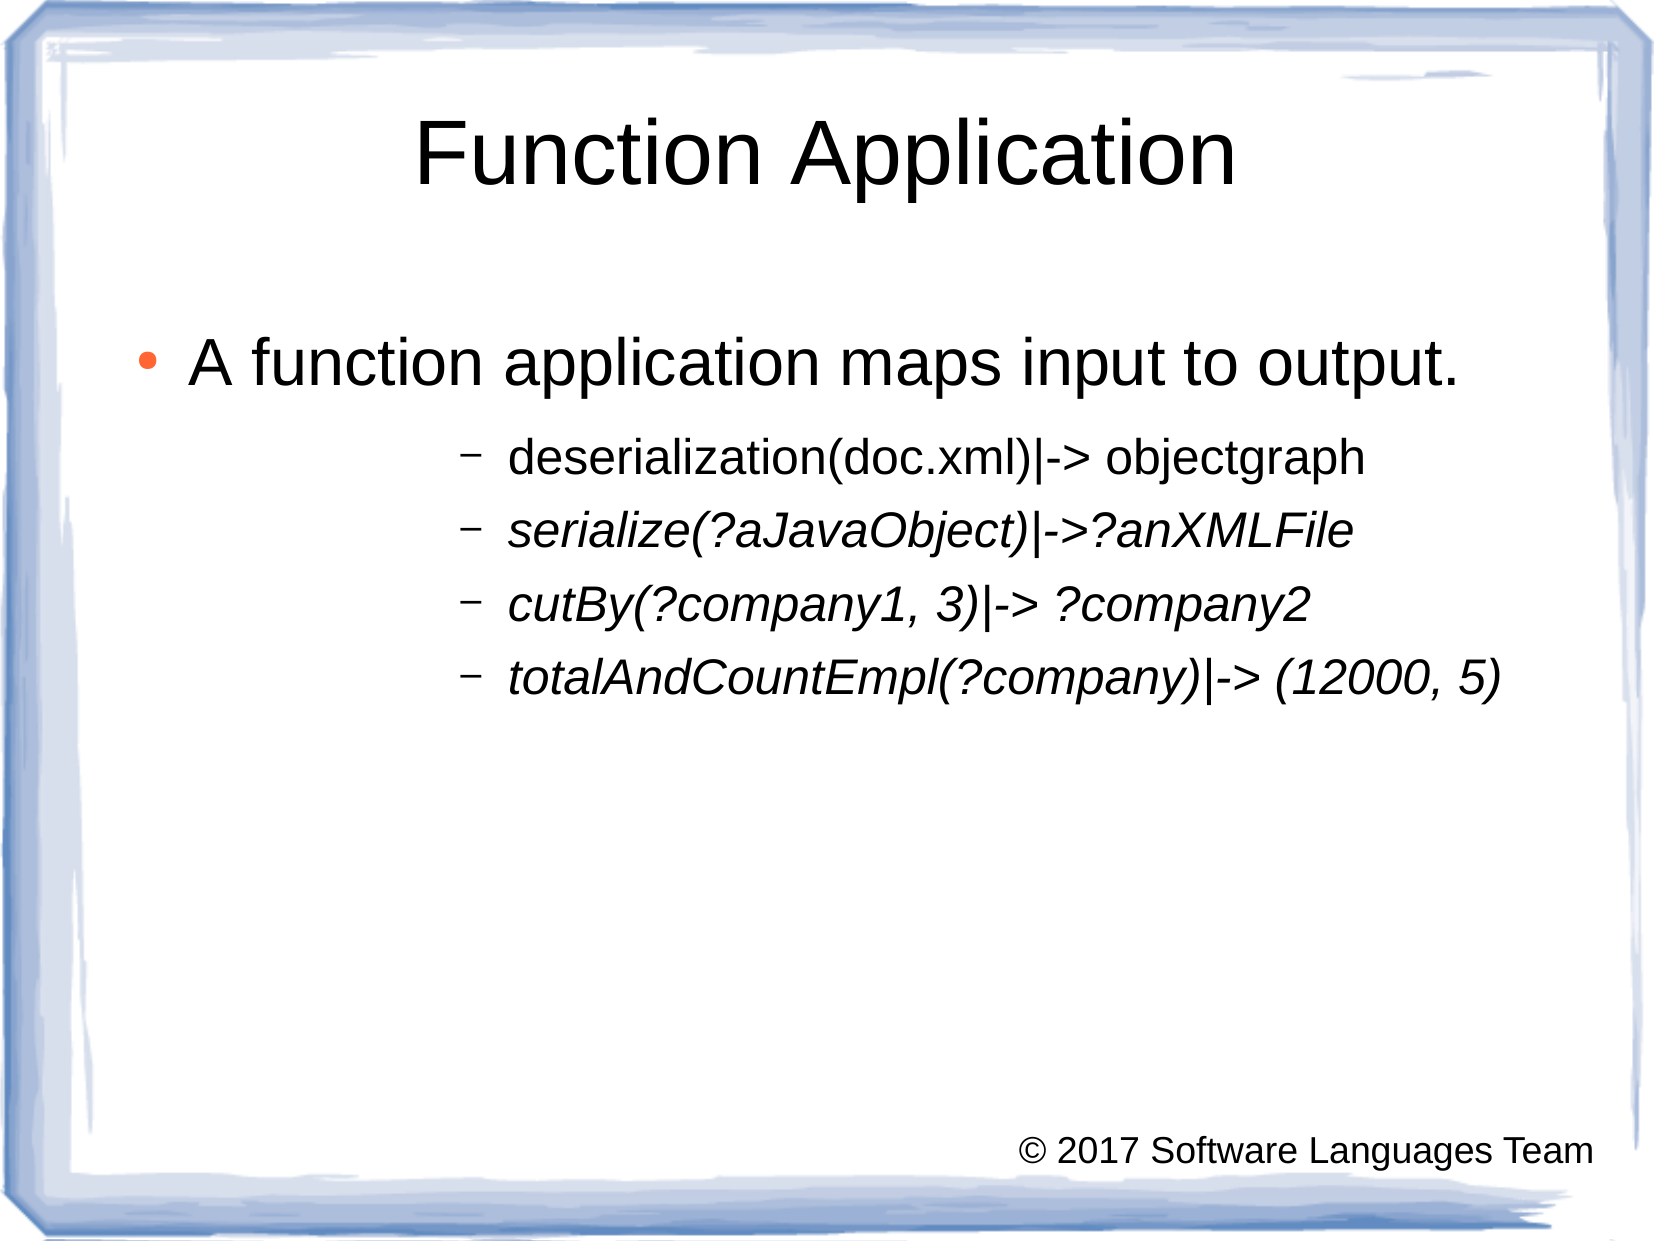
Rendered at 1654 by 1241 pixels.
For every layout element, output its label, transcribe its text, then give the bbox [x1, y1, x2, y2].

list A function application maps input to output. deserialization(doc.xml)|-> objectgraph serialize(?aJavaObject)|->?anXMLFile cutBy(?company1, 3)|-> ?company2 totalAndCountEmpl(?company)|-> (12000, 5) [118, 324, 1571, 1004]
title Function Application [82, 49, 1571, 257]
text_box © 2017 Software Languages Team [1003, 1122, 1625, 1182]
picture [0, 0, 1654, 1241]
